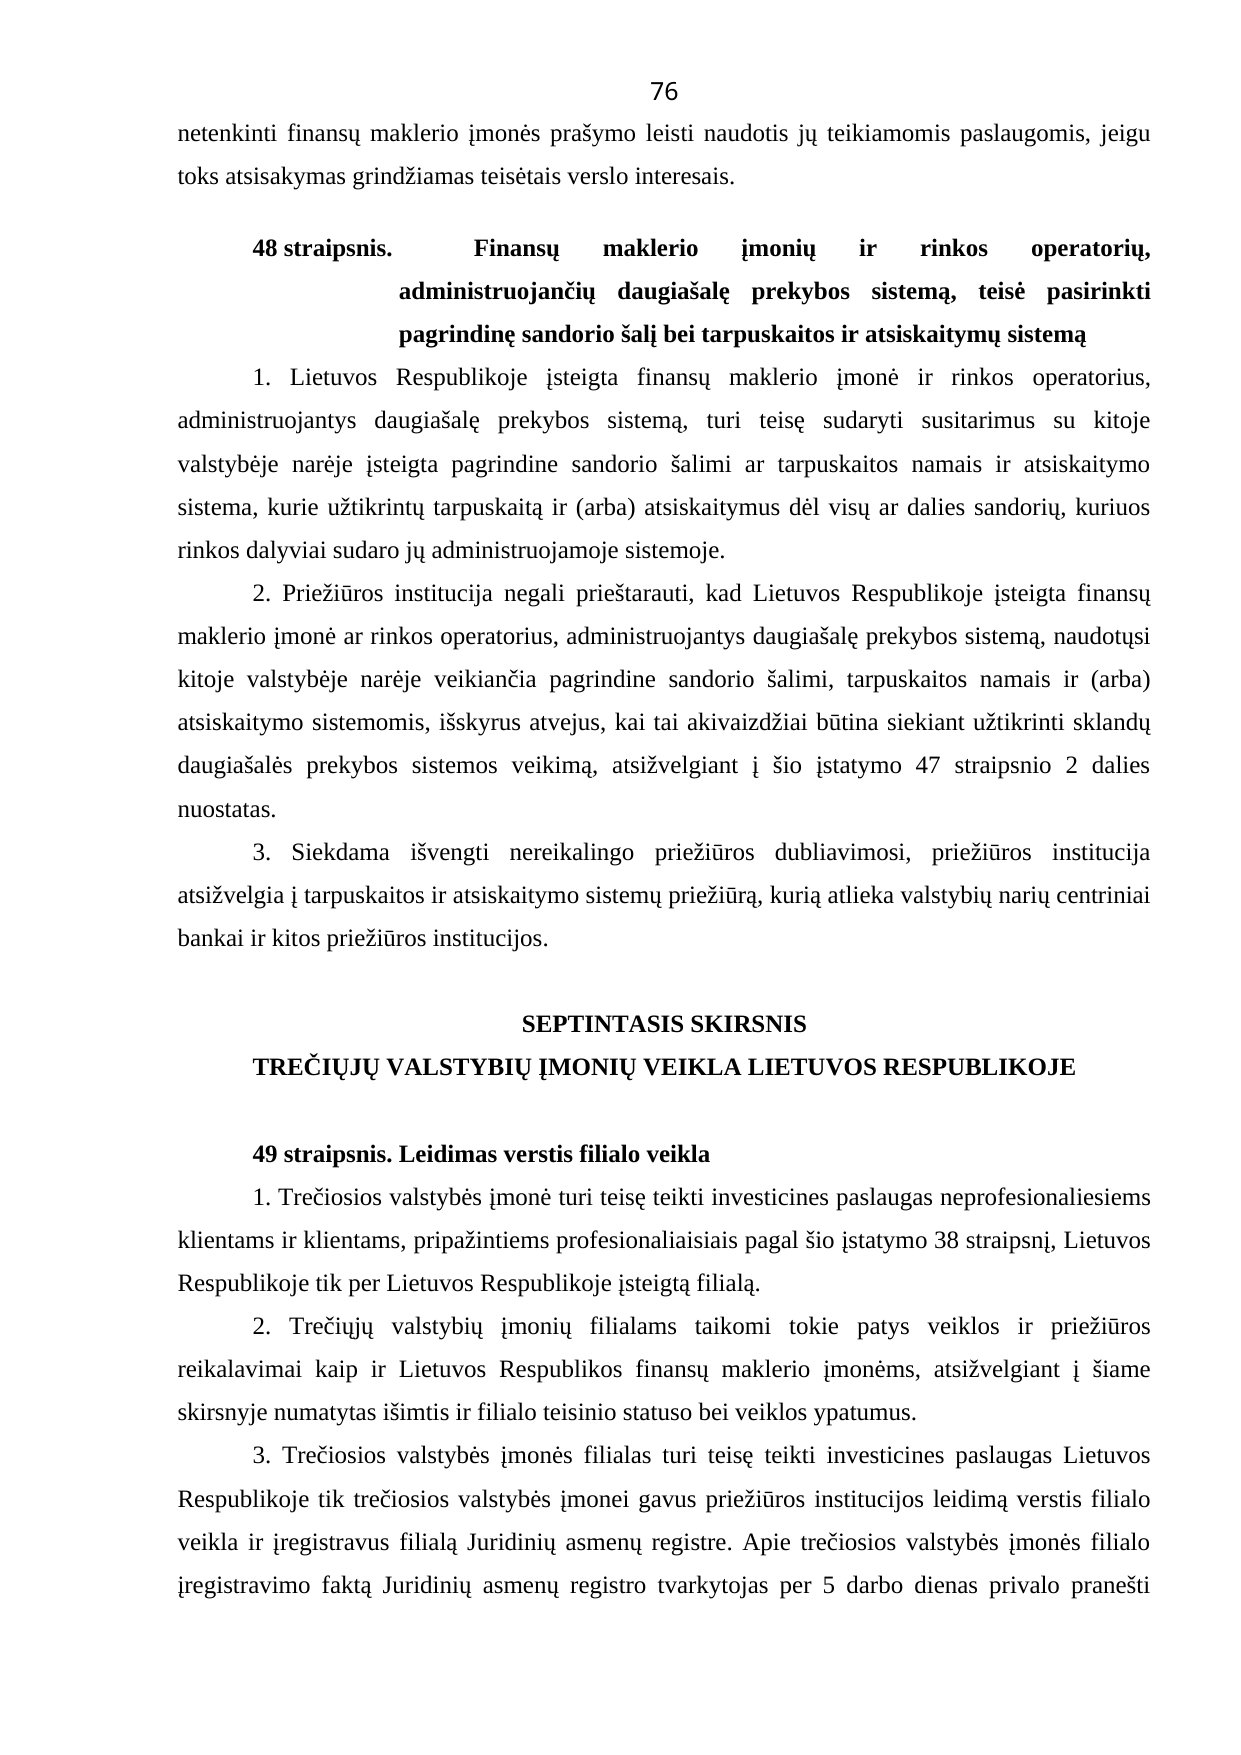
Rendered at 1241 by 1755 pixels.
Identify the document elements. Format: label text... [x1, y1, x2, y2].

text 2. Priežiūros institucija negali prieštarauti, kad Lietuvos Respublikoje įsteigta finansų maklerio įmonė ar rinkos operatorius, administruojantys daugiašalę prekybos sistemą, naudotųsi kitoje valstybėje narėje veikiančia pagrindine sandorio šalimi, tarpuskaitos namais ir (arba) atsiskaitymo sistemomis, išskyrus atvejus, kai tai akivaizdžiai būtina siekiant užtikrinti sklandų daugiašalės prekybos sistemos veikimą, atsižvelgiant į šio įstatymo 47 straipsnio 2 dalies nuostatas. [177, 578, 1152, 822]
text 1. Lietuvos Respublikoje įsteigta finansų maklerio įmonė ir rinkos operatorius, administruojantys daugiašalę prekybos sistemą, turi teisę sudaryti susitarimus su kitoje valstybėje narėje įsteigta pagrindine sandorio šalimi ar tarpuskaitos namais ir atsiskaitymo sistema, kurie užtikrintų tarpuskaitą ir (arba) atsiskaitymus dėl visų ar dalies sandorių, kuriuos rinkos dalyviai sudaro jų administruojamoje sistemoje. [177, 362, 1152, 564]
text SEPTINTASIS SKIRSNIS [177, 1009, 1152, 1038]
text 2. Trečiųjų valstybių įmonių filialams taikomi tokie patys veiklos ir priežiūros reikalavimai kaip ir Lietuvos Respublikos finansų maklerio įmonėms, atsižvelgiant į šiame skirsnyje numatytas išimtis ir filialo teisinio statuso bei veiklos ypatumus. [177, 1311, 1152, 1426]
text 48 straipsnis. Finansų maklerio įmonių ir rinkos operatorių, administruojančių daugiašalę prekybos sistemą, teisė pasirinkti pagrindinę sandorio šalį bei tarpuskaitos ir atsiskaitymų sistemą [252, 233, 1152, 348]
text 1. Trečiosios valstybės įmonė turi teisę teikti investicines paslaugas neprofesionaliesiems klientams ir klientams, pripažintiems profesionaliaisiais pagal šio įstatymo 38 straipsnį, Lietuvos Respublikoje tik per Lietuvos Respublikoje įsteigtą filialą. [177, 1182, 1152, 1297]
text 3. Siekdama išvengti nereikalingo priežiūros dubliavimosi, priežiūros institucija atsižvelgia į tarpuskaitos ir atsiskaitymo sistemų priežiūrą, kurią atlieka valstybių narių centriniai bankai ir kitos priežiūros institucijos. [177, 837, 1152, 952]
text 49 straipsnis. Leidimas verstis filialo veikla [177, 1139, 1152, 1167]
text 3. Trečiosios valstybės įmonės filialas turi teisę teikti investicines paslaugas Lietuvos Respublikoje tik trečiosios valstybės įmonei gavus priežiūros institucijos leidimą verstis filialo veikla ir įregistravus filialą Juridinių asmenų registre. Apie trečiosios valstybės įmonės filialo įregistravimo faktą Juridinių asmenų registro tvarkytojas per 5 darbo dienas privalo pranešti [177, 1441, 1152, 1599]
text TREČIŲJŲ VALSTYBIŲ ĮMONIŲ VEIKLA LIETUVOS RESPUBLIKOJE [177, 1052, 1152, 1081]
text netenkinti finansų maklerio įmonės prašymo leisti naudotis jų teikiamomis paslaugomis, jeigu toks atsisakymas grindžiamas teisėtais verslo interesais. [177, 118, 1152, 190]
